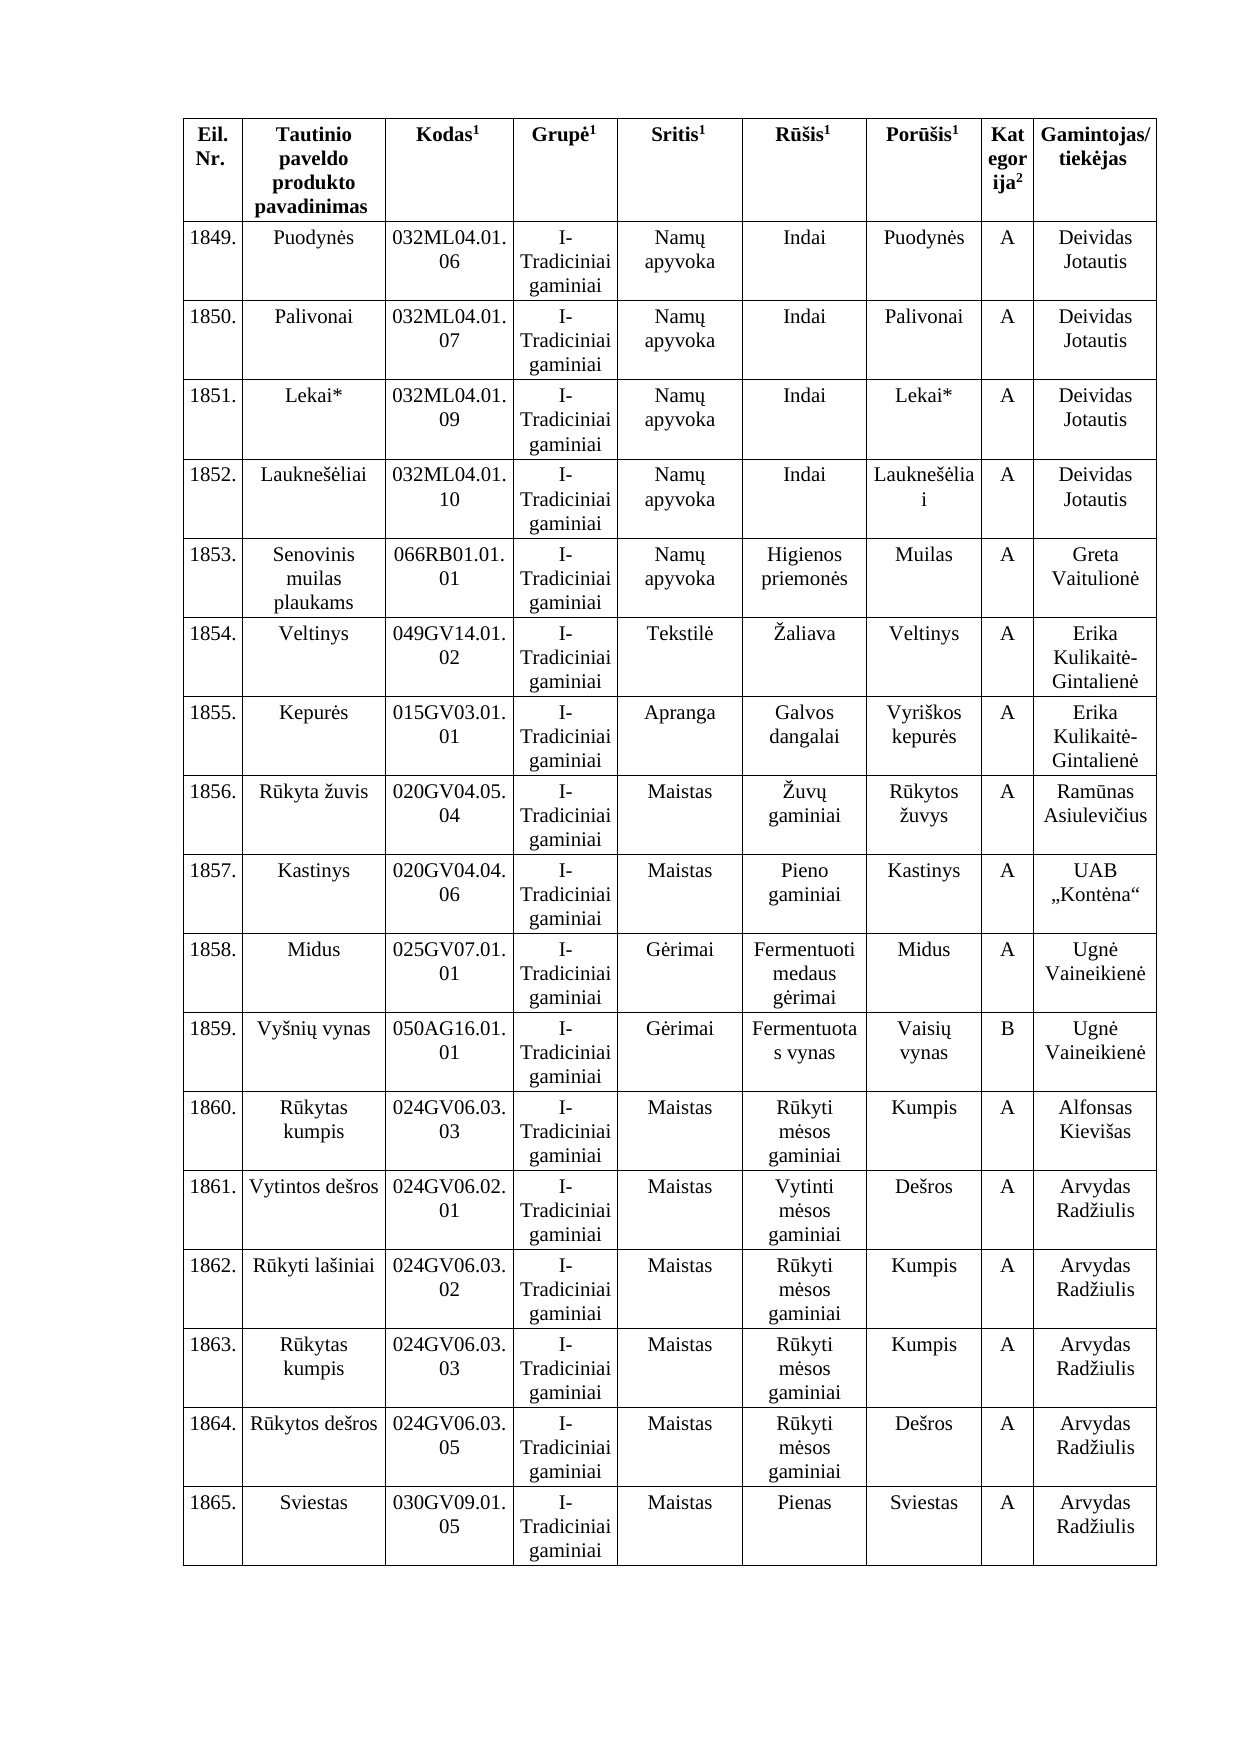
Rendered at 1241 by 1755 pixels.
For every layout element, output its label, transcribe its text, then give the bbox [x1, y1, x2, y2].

table_cell Kumpis [867, 1250, 981, 1328]
table_cell Erika Kulikaitė-Gintalienė [1034, 618, 1156, 696]
table_cell A [982, 460, 1033, 537]
table_cell Namų apyvoka [618, 222, 742, 300]
table_cell Pienas [743, 1487, 866, 1565]
table_cell Muilas [867, 539, 981, 617]
table_cell 1853. [184, 539, 242, 617]
table_cell Sviestas [243, 1487, 385, 1565]
table_cell Veltinys [867, 618, 981, 696]
table_cell I-Tradiciniai gaminiai [514, 934, 617, 1012]
table_cell 1851. [184, 380, 242, 458]
table_cell Vyšnių vynas [243, 1013, 385, 1091]
table_cell Alfonsas Kievišas [1034, 1092, 1156, 1170]
table_cell Ramūnas Asiulevičius [1034, 776, 1156, 854]
table_cell 024GV06.02.01 [386, 1171, 513, 1249]
table_cell Rūkytas kumpis [243, 1329, 385, 1407]
table_cell Namų apyvoka [618, 460, 742, 537]
table_cell Fermentuoti medaus gėrimai [743, 934, 866, 1012]
table_cell UAB „Kontėna“ [1034, 855, 1156, 933]
table_cell Erika Kulikaitė-Gintalienė [1034, 697, 1156, 775]
table_cell Arvydas Radžiulis [1034, 1329, 1156, 1407]
table_cell Maistas [618, 1171, 742, 1249]
table_cell 1865. [184, 1487, 242, 1565]
table_cell 032ML04.01.10 [386, 460, 513, 537]
table_cell A [982, 855, 1033, 933]
table_cell I-Tradiciniai gaminiai [514, 1250, 617, 1328]
table_cell A [982, 1329, 1033, 1407]
table_cell Vytintos dešros [243, 1171, 385, 1249]
table_cell 024GV06.03.03 [386, 1329, 513, 1407]
table_cell Indai [743, 301, 866, 379]
table_cell I-Tradiciniai gaminiai [514, 618, 617, 696]
table_cell Namų apyvoka [618, 380, 742, 458]
table_cell Rūkyti mėsos gaminiai [743, 1408, 866, 1486]
table_cell I-Tradiciniai gaminiai [514, 1092, 617, 1170]
table_cell Apranga [618, 697, 742, 775]
table_cell Rūkytos dešros [243, 1408, 385, 1486]
table_cell 1862. [184, 1250, 242, 1328]
table_cell I-Tradiciniai gaminiai [514, 222, 617, 300]
table_cell Indai [743, 460, 866, 537]
table_cell 1861. [184, 1171, 242, 1249]
table_cell I-Tradiciniai gaminiai [514, 1408, 617, 1486]
table_cell 1858. [184, 934, 242, 1012]
table_cell 032ML04.01.06 [386, 222, 513, 300]
table_cell 066RB01.01.01 [386, 539, 513, 617]
table_cell Arvydas Radžiulis [1034, 1250, 1156, 1328]
table_cell 1856. [184, 776, 242, 854]
table_cell Maistas [618, 855, 742, 933]
table_cell Deividas Jotautis [1034, 301, 1156, 379]
table_cell Rūkytos žuvys [867, 776, 981, 854]
table_cell Arvydas Radžiulis [1034, 1487, 1156, 1565]
table_cell I-Tradiciniai gaminiai [514, 301, 617, 379]
table_cell A [982, 1171, 1033, 1249]
table_cell Tekstilė [618, 618, 742, 696]
table_cell A [982, 222, 1033, 300]
table_cell A [982, 618, 1033, 696]
table_cell Kumpis [867, 1329, 981, 1407]
table_cell Senovinis muilas plaukams [243, 539, 385, 617]
table_cell Sviestas [867, 1487, 981, 1565]
table_cell Arvydas Radžiulis [1034, 1408, 1156, 1486]
table_cell Maistas [618, 1329, 742, 1407]
table_cell Žaliava [743, 618, 866, 696]
table_cell Deividas Jotautis [1034, 222, 1156, 300]
table_cell Rūkyti mėsos gaminiai [743, 1329, 866, 1407]
table_cell 1857. [184, 855, 242, 933]
table_cell Vaisių vynas [867, 1013, 981, 1091]
table_cell Maistas [618, 1487, 742, 1565]
table_cell Lauknešėliai [867, 460, 981, 537]
table_cell Arvydas Radžiulis [1034, 1171, 1156, 1249]
table_cell Lekai* [243, 380, 385, 458]
table_cell Kastinys [243, 855, 385, 933]
table_cell 025GV07.01.01 [386, 934, 513, 1012]
table_cell A [982, 380, 1033, 458]
table_cell 030GV09.01.05 [386, 1487, 513, 1565]
table_cell Deividas Jotautis [1034, 460, 1156, 537]
table_cell I-Tradiciniai gaminiai [514, 1329, 617, 1407]
table_header Porūšis1 [867, 119, 981, 221]
table_cell Vytinti mėsos gaminiai [743, 1171, 866, 1249]
table_cell B [982, 1013, 1033, 1091]
table_cell Fermentuotas vynas [743, 1013, 866, 1091]
table_cell I-Tradiciniai gaminiai [514, 539, 617, 617]
table_cell A [982, 697, 1033, 775]
table_cell Indai [743, 380, 866, 458]
table_cell 032ML04.01.07 [386, 301, 513, 379]
table_cell 024GV06.03.03 [386, 1092, 513, 1170]
table_cell Higienos priemonės [743, 539, 866, 617]
table_cell Gėrimai [618, 1013, 742, 1091]
table_cell Puodynės [867, 222, 981, 300]
table_cell 1852. [184, 460, 242, 537]
table_cell 1859. [184, 1013, 242, 1091]
table_cell I-Tradiciniai gaminiai [514, 380, 617, 458]
table_cell Lekai* [867, 380, 981, 458]
table_cell Veltinys [243, 618, 385, 696]
table_cell I-Tradiciniai gaminiai [514, 776, 617, 854]
table_cell Lauknešėliai [243, 460, 385, 537]
table_cell Namų apyvoka [618, 301, 742, 379]
table_cell 1849. [184, 222, 242, 300]
table_cell 015GV03.01.01 [386, 697, 513, 775]
table_header Rūšis1 [743, 119, 866, 221]
table_cell Rūkyti mėsos gaminiai [743, 1250, 866, 1328]
table_header Eil. Nr. [184, 119, 242, 221]
table_cell Palivonai [243, 301, 385, 379]
table_cell Galvos dangalai [743, 697, 866, 775]
table_cell Gėrimai [618, 934, 742, 1012]
table_cell 050AG16.01.01 [386, 1013, 513, 1091]
table_cell Puodynės [243, 222, 385, 300]
table_cell A [982, 1408, 1033, 1486]
table_cell Ugnė Vaineikienė [1034, 934, 1156, 1012]
table_header Grupė1 [514, 119, 617, 221]
table_cell Maistas [618, 776, 742, 854]
table_cell I-Tradiciniai gaminiai [514, 855, 617, 933]
table_cell Maistas [618, 1092, 742, 1170]
table_cell Greta Vaitulionė [1034, 539, 1156, 617]
table_cell 1855. [184, 697, 242, 775]
table_cell A [982, 1487, 1033, 1565]
table_cell A [982, 776, 1033, 854]
table_cell 020GV04.04.06 [386, 855, 513, 933]
table_cell I-Tradiciniai gaminiai [514, 1171, 617, 1249]
table_cell Rūkytas kumpis [243, 1092, 385, 1170]
table_header Gamintojas/ tiekėjas [1034, 119, 1156, 221]
table_cell 1850. [184, 301, 242, 379]
table_cell 049GV14.01.02 [386, 618, 513, 696]
table_cell Maistas [618, 1250, 742, 1328]
table_cell Midus [867, 934, 981, 1012]
table_cell Midus [243, 934, 385, 1012]
table_cell I-Tradiciniai gaminiai [514, 460, 617, 537]
table_header Kodas1 [386, 119, 513, 221]
table_cell Deividas Jotautis [1034, 380, 1156, 458]
table_cell A [982, 1092, 1033, 1170]
table_cell 1860. [184, 1092, 242, 1170]
table_cell 1863. [184, 1329, 242, 1407]
table_header Kategorija2 [982, 119, 1033, 221]
table_cell A [982, 301, 1033, 379]
table_header Sritis1 [618, 119, 742, 221]
table_cell A [982, 934, 1033, 1012]
table_cell Rūkyti mėsos gaminiai [743, 1092, 866, 1170]
table_header Tautinio paveldo produkto pavadinimas [243, 119, 385, 221]
table_cell 1864. [184, 1408, 242, 1486]
table_cell Dešros [867, 1408, 981, 1486]
table_cell 024GV06.03.02 [386, 1250, 513, 1328]
table_cell Pieno gaminiai [743, 855, 866, 933]
table_cell Kepurės [243, 697, 385, 775]
table_cell I-Tradiciniai gaminiai [514, 1013, 617, 1091]
table_cell Kastinys [867, 855, 981, 933]
table_cell Maistas [618, 1408, 742, 1486]
table_cell I-Tradiciniai gaminiai [514, 1487, 617, 1565]
table_cell Rūkyti lašiniai [243, 1250, 385, 1328]
table_cell Namų apyvoka [618, 539, 742, 617]
table_cell Rūkyta žuvis [243, 776, 385, 854]
table_cell Ugnė Vaineikienė [1034, 1013, 1156, 1091]
table_cell 024GV06.03.05 [386, 1408, 513, 1486]
table_cell 1854. [184, 618, 242, 696]
table_cell Dešros [867, 1171, 981, 1249]
table_cell A [982, 1250, 1033, 1328]
table_cell Vyriškos kepurės [867, 697, 981, 775]
table_cell Indai [743, 222, 866, 300]
table_cell A [982, 539, 1033, 617]
table_cell Palivonai [867, 301, 981, 379]
table_cell 032ML04.01.09 [386, 380, 513, 458]
table_cell Žuvų gaminiai [743, 776, 866, 854]
table_cell Kumpis [867, 1092, 981, 1170]
table_cell I-Tradiciniai gaminiai [514, 697, 617, 775]
table_cell 020GV04.05.04 [386, 776, 513, 854]
